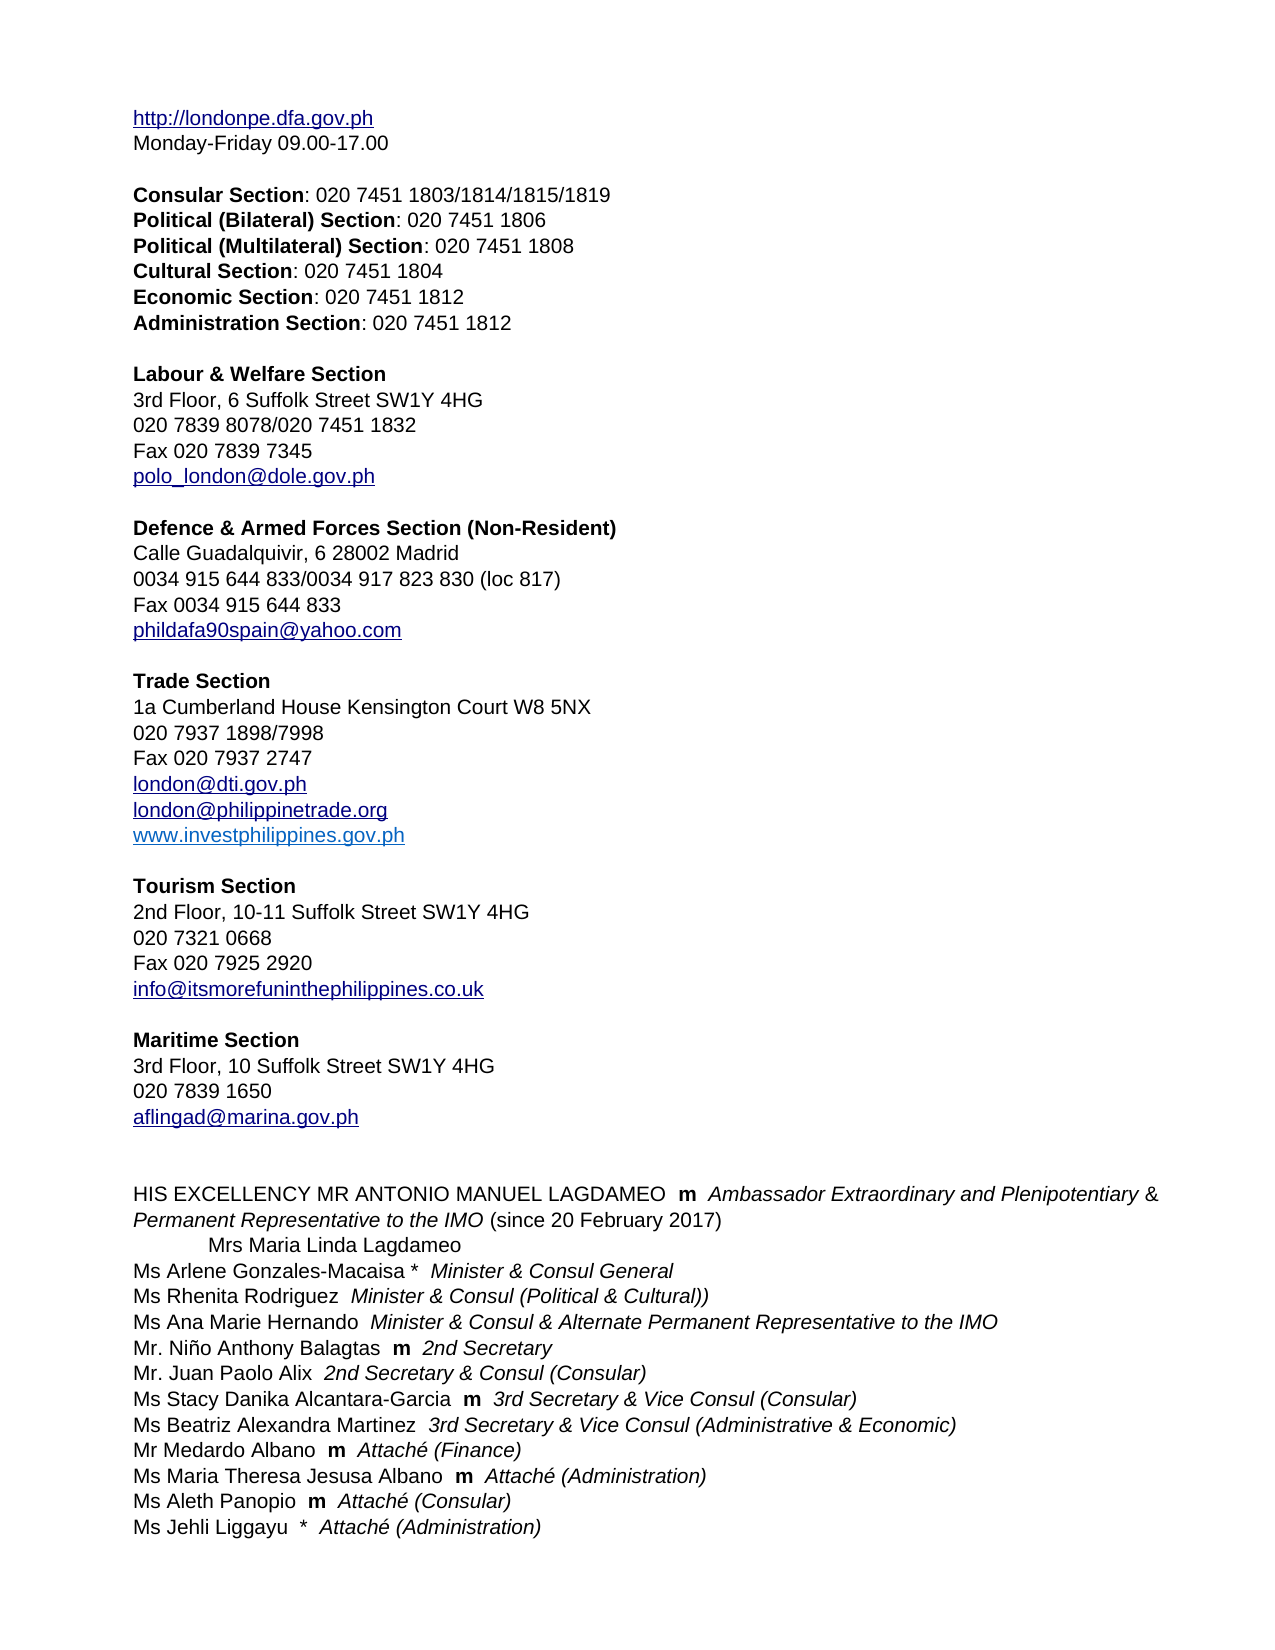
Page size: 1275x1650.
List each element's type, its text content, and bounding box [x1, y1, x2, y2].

text Mr. Juan Paolo Alix 2nd Secretary & Consul (Consular) [133, 1361, 1181, 1385]
text Fax 020 7937 2747 [133, 746, 1181, 770]
text Mr Medardo Albano m Attaché (Finance) [133, 1438, 1181, 1462]
text Trade Section [133, 669, 1181, 693]
text Ms Ana Marie Hernando Minister & Consul & Alternate Permanent Representative to the IMO [133, 1310, 1181, 1334]
text aflingad@marina.gov.ph [133, 1105, 1181, 1129]
text Maritime Section [133, 1028, 1181, 1052]
text Fax 0034 915 644 833 [133, 592, 1181, 616]
text 020 7937 1898/7998 [133, 721, 1181, 744]
text 1a Cumberland House Kensington Court W8 5NX [133, 695, 1181, 719]
text london@philippinetrade.org [133, 797, 1181, 821]
text Ms Jehli Liggayu * Attaché (Administration) [133, 1515, 1181, 1539]
text Ms Beatriz Alexandra Martinez 3rd Secretary & Vice Consul (Administrative & Economic) [133, 1412, 1181, 1436]
text Tourism Section [133, 874, 1181, 898]
text Ms Aleth Panopio m Attaché (Consular) [133, 1489, 1181, 1513]
text 2nd Floor, 10-11 Suffolk Street SW1Y 4HG [133, 900, 1181, 924]
text Economic Section: 020 7451 1812 [133, 285, 1181, 309]
text Mr. Niño Anthony Balagtas m 2nd Secretary [133, 1336, 1181, 1359]
text Consular Section: 020 7451 1803/1814/1815/1819 [133, 182, 1181, 206]
text 020 7839 8078/020 7451 1832 [133, 413, 1181, 437]
text Fax 020 7925 2920 [133, 951, 1181, 975]
text http://londonpe.dfa.gov.ph [133, 106, 1181, 129]
text Monday-Friday 09.00-17.00 [133, 131, 1181, 155]
text Ms Rhenita Rodriguez Minister & Consul (Political & Cultural)) [133, 1284, 1181, 1308]
text Calle Guadalquivir, 6 28002 Madrid [133, 541, 1181, 565]
text Cultural Section: 020 7451 1804 [133, 259, 1181, 283]
text Political (Multilateral) Section: 020 7451 1808 [133, 234, 1181, 258]
text 3rd Floor, 10 Suffolk Street SW1Y 4HG [133, 1054, 1181, 1078]
text www.investphilippines.gov.ph [133, 823, 1181, 847]
text 3rd Floor, 6 Suffolk Street SW1Y 4HG [133, 387, 1181, 411]
text Political (Bilateral) Section: 020 7451 1806 [133, 208, 1181, 232]
text phildafa90spain@yahoo.com [133, 618, 1181, 642]
text Ms Maria Theresa Jesusa Albano m Attaché (Administration) [133, 1464, 1181, 1488]
text polo_london@dole.gov.ph [133, 464, 1181, 488]
text 020 7321 0668 [133, 926, 1181, 949]
text Defence & Armed Forces Section (Non-Resident) [133, 516, 1181, 539]
text HIS EXCELLENCY MR ANTONIO MANUEL LAGDAMEO m Ambassador Extraordinary and Plenipotentiary & Permanent Representative to the IMO (since 20 February 2017) [133, 1182, 1181, 1231]
text Mrs Maria Linda Lagdameo [133, 1233, 1181, 1257]
text london@dti.gov.ph [133, 772, 1181, 796]
text info@itsmorefuninthephilippines.co.uk [133, 977, 1181, 1001]
text Fax 020 7839 7345 [133, 439, 1181, 463]
text 020 7839 1650 [133, 1079, 1181, 1103]
text Labour & Welfare Section [133, 362, 1181, 386]
text Administration Section: 020 7451 1812 [133, 311, 1181, 334]
text Ms Stacy Danika Alcantara-Garcia m 3rd Secretary & Vice Consul (Consular) [133, 1387, 1181, 1411]
text Ms Arlene Gonzales-Macaisa * Minister & Consul General [133, 1259, 1181, 1283]
text 0034 915 644 833/0034 917 823 830 (loc 817) [133, 567, 1181, 591]
